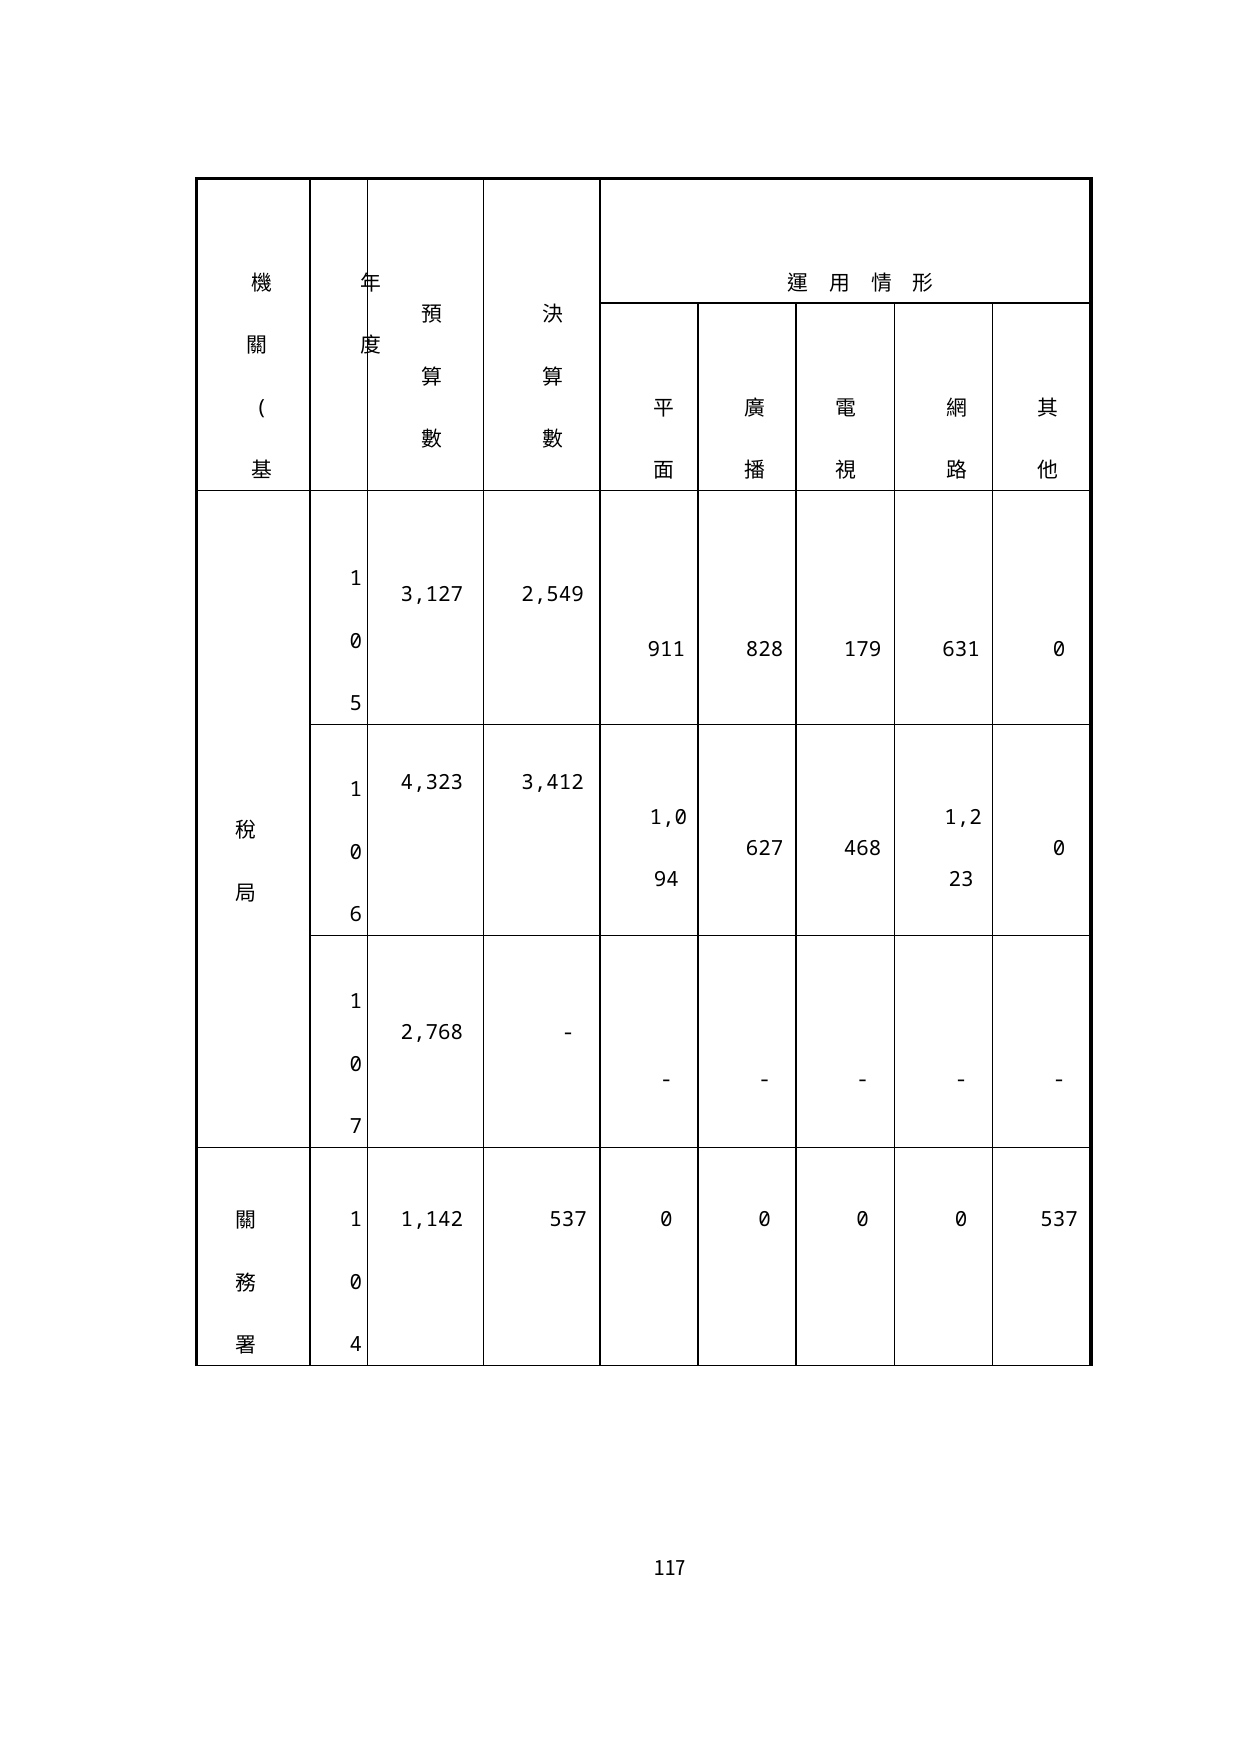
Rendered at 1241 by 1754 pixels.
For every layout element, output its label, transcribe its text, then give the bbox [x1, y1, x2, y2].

table_cell 4,323 [368, 725, 483, 935]
table_header 決算數 [484, 180, 599, 490]
table_header 年度 [311, 180, 367, 490]
table_cell 電視 [797, 304, 894, 490]
table_cell 3,127 [368, 491, 483, 723]
table_cell 網路 [895, 304, 992, 490]
table_cell 其他 [993, 304, 1089, 490]
table_cell 631 [895, 491, 992, 723]
table_cell 平面 [601, 304, 697, 490]
table_cell 3,412 [484, 725, 599, 935]
table_cell 0 [797, 1148, 894, 1365]
table_cell - [484, 936, 599, 1147]
table_cell - [895, 936, 992, 1147]
table_cell 911 [601, 491, 697, 723]
table_cell 1,142 [368, 1148, 483, 1365]
table_header 機關(基金)名稱 [198, 180, 309, 490]
table_cell 0 [993, 491, 1089, 723]
table_cell 468 [797, 725, 894, 935]
table_cell 828 [699, 491, 795, 723]
table_cell 1,094 [601, 725, 697, 935]
table_cell 廣播 [699, 304, 795, 490]
table_cell - [699, 936, 795, 1147]
table_cell 關務署 [198, 1148, 309, 1365]
table_cell 179 [797, 491, 894, 723]
table_cell 0 [699, 1148, 795, 1365]
table_cell 0 [601, 1148, 697, 1365]
table_cell 1,223 [895, 725, 992, 935]
table_cell 0 [993, 725, 1089, 935]
table_cell - [797, 936, 894, 1147]
table_cell - [993, 936, 1089, 1147]
table_cell 627 [699, 725, 795, 935]
table_cell - [601, 936, 697, 1147]
table_cell 0 [895, 1148, 992, 1365]
table_cell 2,768 [368, 936, 483, 1147]
table_cell 107 [311, 936, 367, 1147]
table_cell 104 [311, 1148, 367, 1365]
table_header 預算數 [368, 180, 483, 490]
table_cell 537 [993, 1148, 1089, 1365]
table_cell 105 [311, 491, 367, 723]
table_cell 537 [484, 1148, 599, 1365]
table_cell 稅局 [198, 491, 309, 1147]
table_header 運用情形 [601, 180, 1089, 302]
table_cell 106 [311, 725, 367, 935]
table_cell 2,549 [484, 491, 599, 723]
